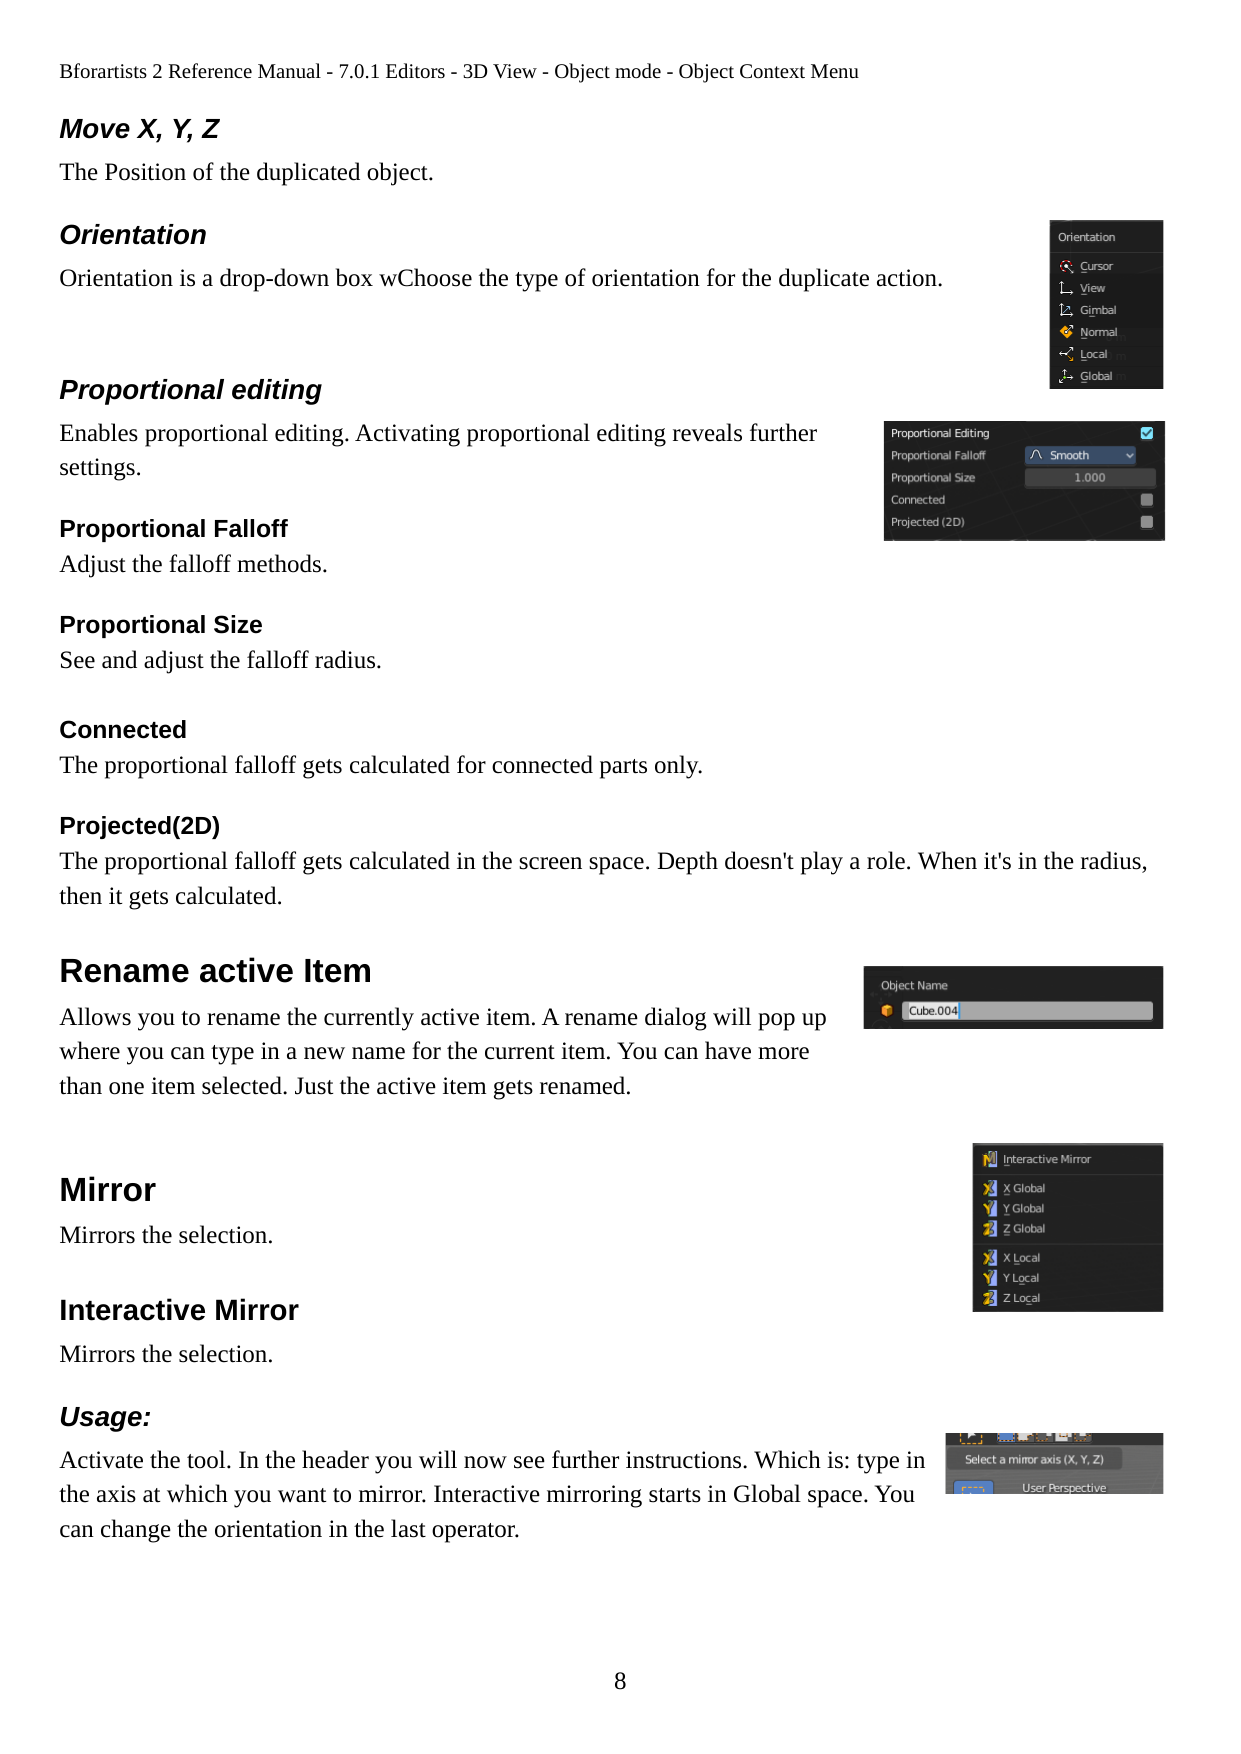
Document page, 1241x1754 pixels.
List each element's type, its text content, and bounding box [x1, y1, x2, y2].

picture [945, 1433, 1164, 1494]
text Enables proportional editing. Activating proportional editing reveals further settings. [59, 418, 1181, 481]
text The proportional falloff gets calculated in the screen space. Depth doesn't play a role. When it's in the radius, then it gets calculated. [59, 846, 1181, 909]
subtitle Proportional Falloff [59, 514, 1181, 542]
subtitle Projected(2D) [59, 811, 1181, 840]
text The proportional falloff gets calculated for connected parts only. [59, 750, 1181, 779]
text See and adjust the falloff radius. [59, 645, 1181, 674]
subtitle Mirror [59, 1169, 972, 1208]
picture [863, 966, 1164, 1029]
text [1164, 1221, 1181, 1249]
text Adjust the falloff methods. [59, 549, 1181, 577]
subtitle Move X, Y, Z [59, 113, 1181, 144]
text Mirrors the selection. [59, 1339, 1181, 1368]
picture [972, 1143, 1164, 1312]
subtitle Usage: [59, 1400, 1181, 1432]
text Allows you to rename the currently active item. A rename dialog will pop up where you can type in a new name for the current item. You can have more than one item selected. Just the active item gets renamed. [59, 1002, 1181, 1099]
text Activate the tool. In the header you will now see further instructions. Which is: type in the axis at which you want to mirror. Interactive mirroring starts in Global space. You can change the orientation in the last operator. [59, 1445, 1181, 1542]
subtitle Connected [59, 715, 1181, 744]
subtitle Interactive Mirror [59, 1293, 1181, 1326]
subtitle Proportional Size [59, 610, 1181, 639]
subtitle Orientation [59, 218, 1181, 250]
subtitle Rename active Item [59, 951, 1181, 989]
picture [1049, 220, 1164, 389]
picture [883, 421, 1166, 541]
text Mirrors the selection. [59, 1221, 972, 1249]
subtitle Proportional editing [59, 373, 1181, 405]
subtitle [1164, 1169, 1181, 1208]
text The Position of the duplicated object. [59, 157, 1181, 186]
text Orientation is a drop-down box wChoose the type of orientation for the duplicate action. [59, 263, 1049, 292]
